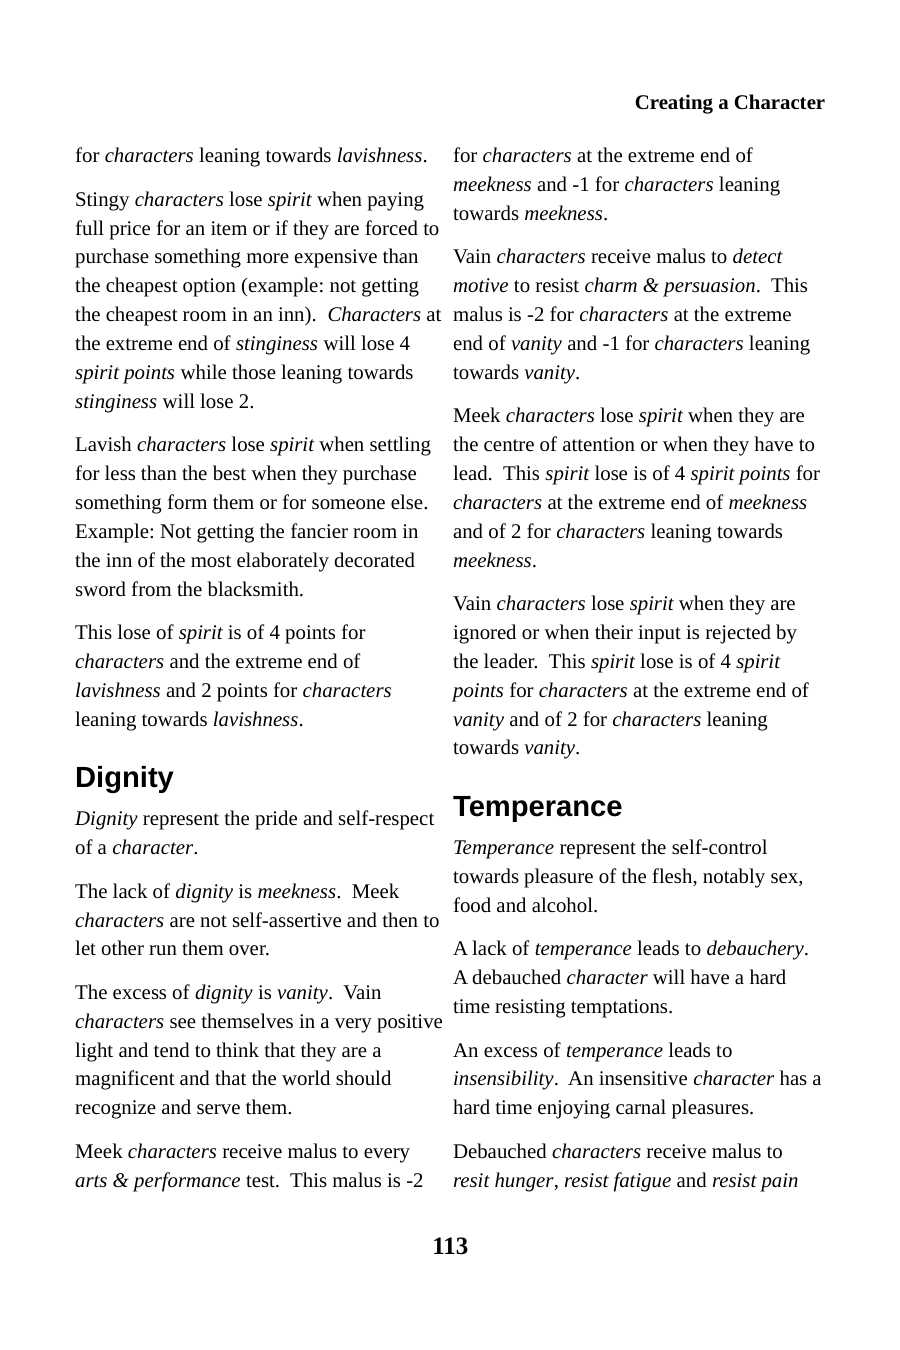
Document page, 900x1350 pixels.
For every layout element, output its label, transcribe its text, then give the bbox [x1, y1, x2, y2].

text Dignity represent the pride and self-respect of a character. [75, 806, 447, 859]
subtitle Temperance [453, 789, 825, 823]
text This lose of spirit is of 4 points for characters and the extreme end of lavishness and 2 points for characters leaning towards lavishness. [75, 620, 447, 731]
text Meek characters lose spirit when they are the centre of attention or when they have to lead. This spirit lose is of 4 spirit points for characters at the extreme end of meekness and of 2 for characters leaning towards meekness. [453, 403, 825, 572]
text Stingy characters lose spirit when paying full price for an item or if they are forced to purchase something more expensive than the cheapest option (example: not getting the cheapest room in an inn). Characters at the extreme end of stinginess will lose 4 spirit points while those leaning towards stinginess will lose 2. [75, 187, 447, 413]
text A lack of temperance leads to debauchery. A debauched character will have a hard time resisting temptations. [453, 936, 825, 1018]
subtitle Dignity [75, 760, 447, 794]
text for characters at the extreme end of meekness and -1 for characters leaning towards meekness. [453, 143, 825, 225]
text for characters leaning towards lavishness. [75, 143, 447, 167]
text Vain characters lose spirit when they are ignored or when their input is rejected by the leader. This spirit lose is of 4 spirit points for characters at the extreme end of vanity and of 2 for characters leaning towards vanity. [453, 591, 825, 759]
text Vain characters receive malus to detect motive to resist charm & persuasion. This malus is -2 for characters at the extreme end of vanity and -1 for characters leaning towards vanity. [453, 244, 825, 384]
text The lack of dignity is meekness. Meek characters are not self-assertive and then to let other run them over. [75, 879, 447, 960]
text An excess of temperance leads to insensibility. An insensitive character has a hard time enjoying carnal pleasures. [453, 1037, 825, 1119]
text Meek characters receive malus to every arts & performance test. This malus is -2 [75, 1139, 447, 1192]
text Lavish characters lose spirit when settling for less than the best when they purchase something form them or for someone else. Example: Not getting the fancier room in the inn of the most elaborately decorated sword from the blacksmith. [75, 432, 447, 601]
text Debauched characters receive malus to resit hunger, resist fatigue and resist pain [453, 1139, 825, 1192]
text The excess of dignity is vanity. Vain characters see themselves in a very positive light and tend to think that they are a magnificent and that the world should recognize and serve them. [75, 980, 447, 1119]
text Temperance represent the self-control towards pleasure of the flesh, notably sex, food and alcohol. [453, 835, 825, 917]
